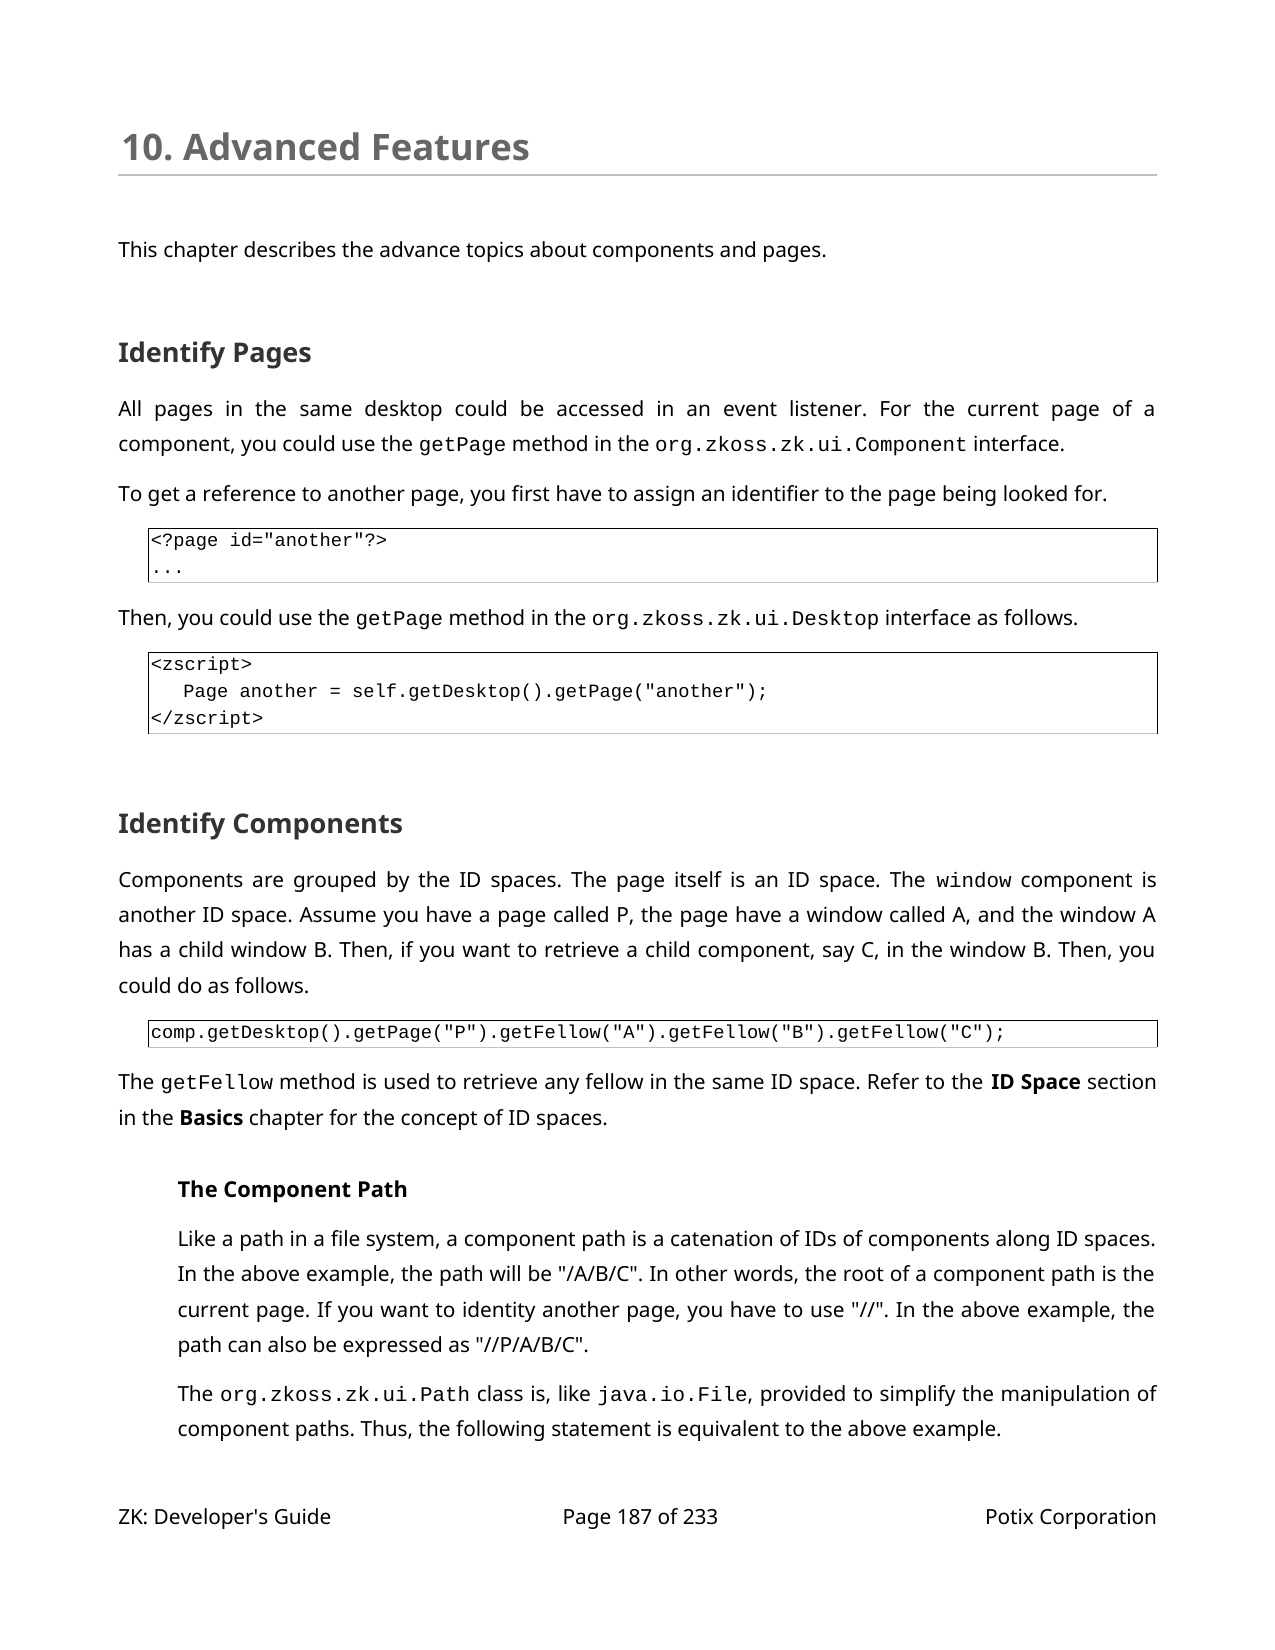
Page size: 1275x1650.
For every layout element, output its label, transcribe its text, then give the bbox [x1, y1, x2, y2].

text Like a path in a file system, a component path is a catenation of IDs of components along ID spaces. In the above example, the path will be "/A/B/C". In other words, the root of a component path is the current page. If you want to identity another page, you have to use "//". In the above example, the path can also be expressed as "//P/A/B/C". [177, 1224, 1157, 1358]
text The org.zkoss.zk.ui.Path class is, like java.io.File, provided to simplify the manipulation of component paths. Thus, the following statement is equivalent to the above example. [177, 1379, 1157, 1443]
text </zscript> [149, 706, 1157, 733]
text This chapter describes the advance topics about components and pages. [118, 235, 1157, 263]
text <?page id="another"?> [149, 529, 1157, 552]
text comp.getDesktop().getPage("P").getFellow("A").getFellow("B").getFellow("C"); [149, 1021, 1157, 1047]
text <zscript> [149, 653, 1157, 676]
text Components are grouped by the ID spaces. The page itself is an ID space. The window component is another ID space. Assume you have a page called P, the page have a window called A, and the window A has a child window B. Then, if you want to retrieve a child component, say C, in the window B. Then, you could do as follows. [118, 865, 1157, 999]
text ... [149, 555, 1157, 582]
text All pages in the same desktop could be accessed in an event listener. For the current page of a component, you could use the getPage method in the org.zkoss.zk.ui.Component interface. [118, 394, 1157, 458]
text Page another = self.getDesktop().getPage("another"); [149, 679, 1157, 703]
subtitle Identify Pages [118, 334, 1157, 371]
text To get a reference to another page, you first have to assign an identifier to the page being looked for. [118, 479, 1157, 507]
subtitle Identify Components [118, 804, 1157, 841]
text The getFellow method is used to retrieve any fellow in the same ID space. Refer to the ID Space section in the Basics chapter for the concept of ID spaces. [118, 1067, 1157, 1131]
text Then, you could use the getPage method in the org.zkoss.zk.ui.Desktop interface as follows. [118, 603, 1157, 631]
subtitle 10. Advanced Features [118, 118, 1157, 174]
subtitle The Component Path [177, 1174, 1157, 1204]
